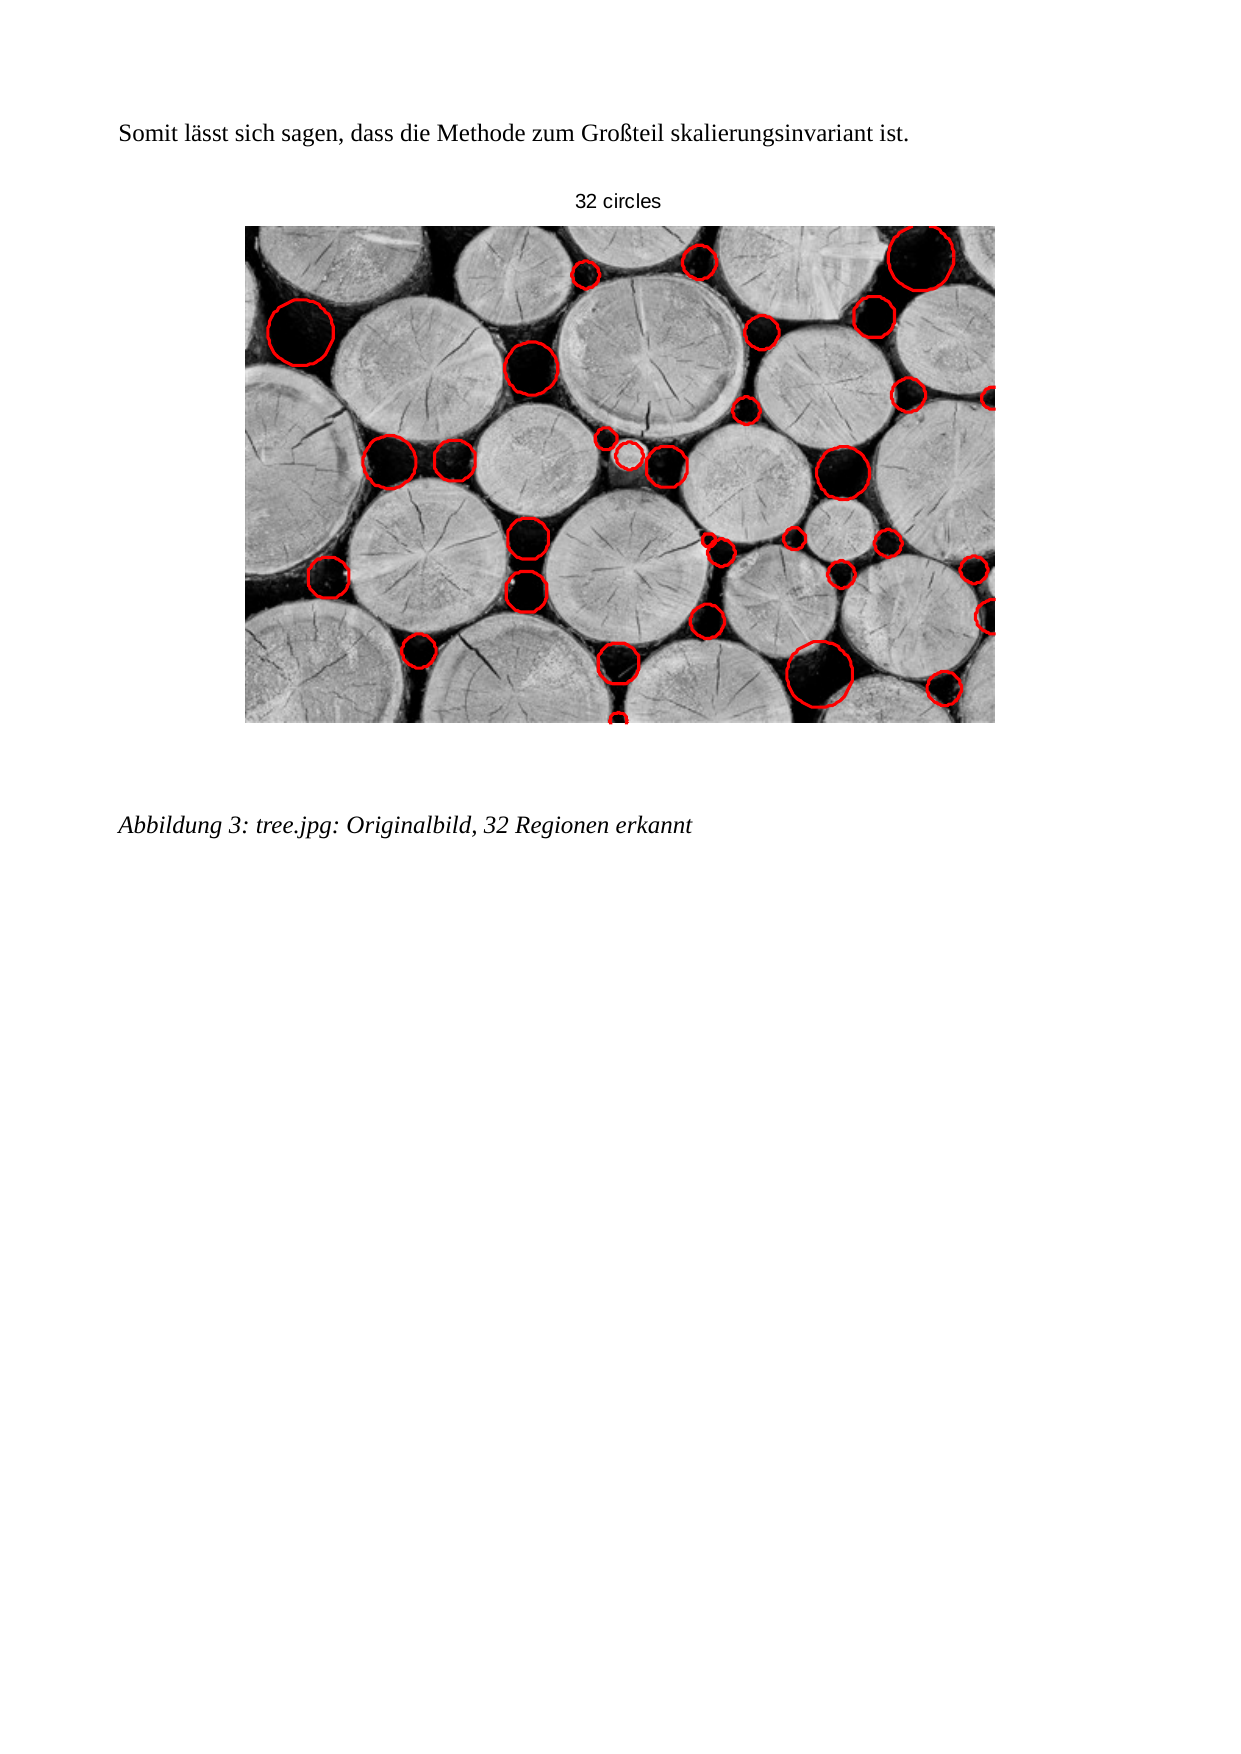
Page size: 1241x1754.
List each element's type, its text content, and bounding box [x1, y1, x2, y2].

text Abbildung 3: tree.jpg: Originalbild, 32 Regionen erkannt [118, 180, 1122, 839]
text Somit lässt sich sagen, dass die Methode zum Großteil skalierungsinvariant ist. [118, 118, 1122, 147]
